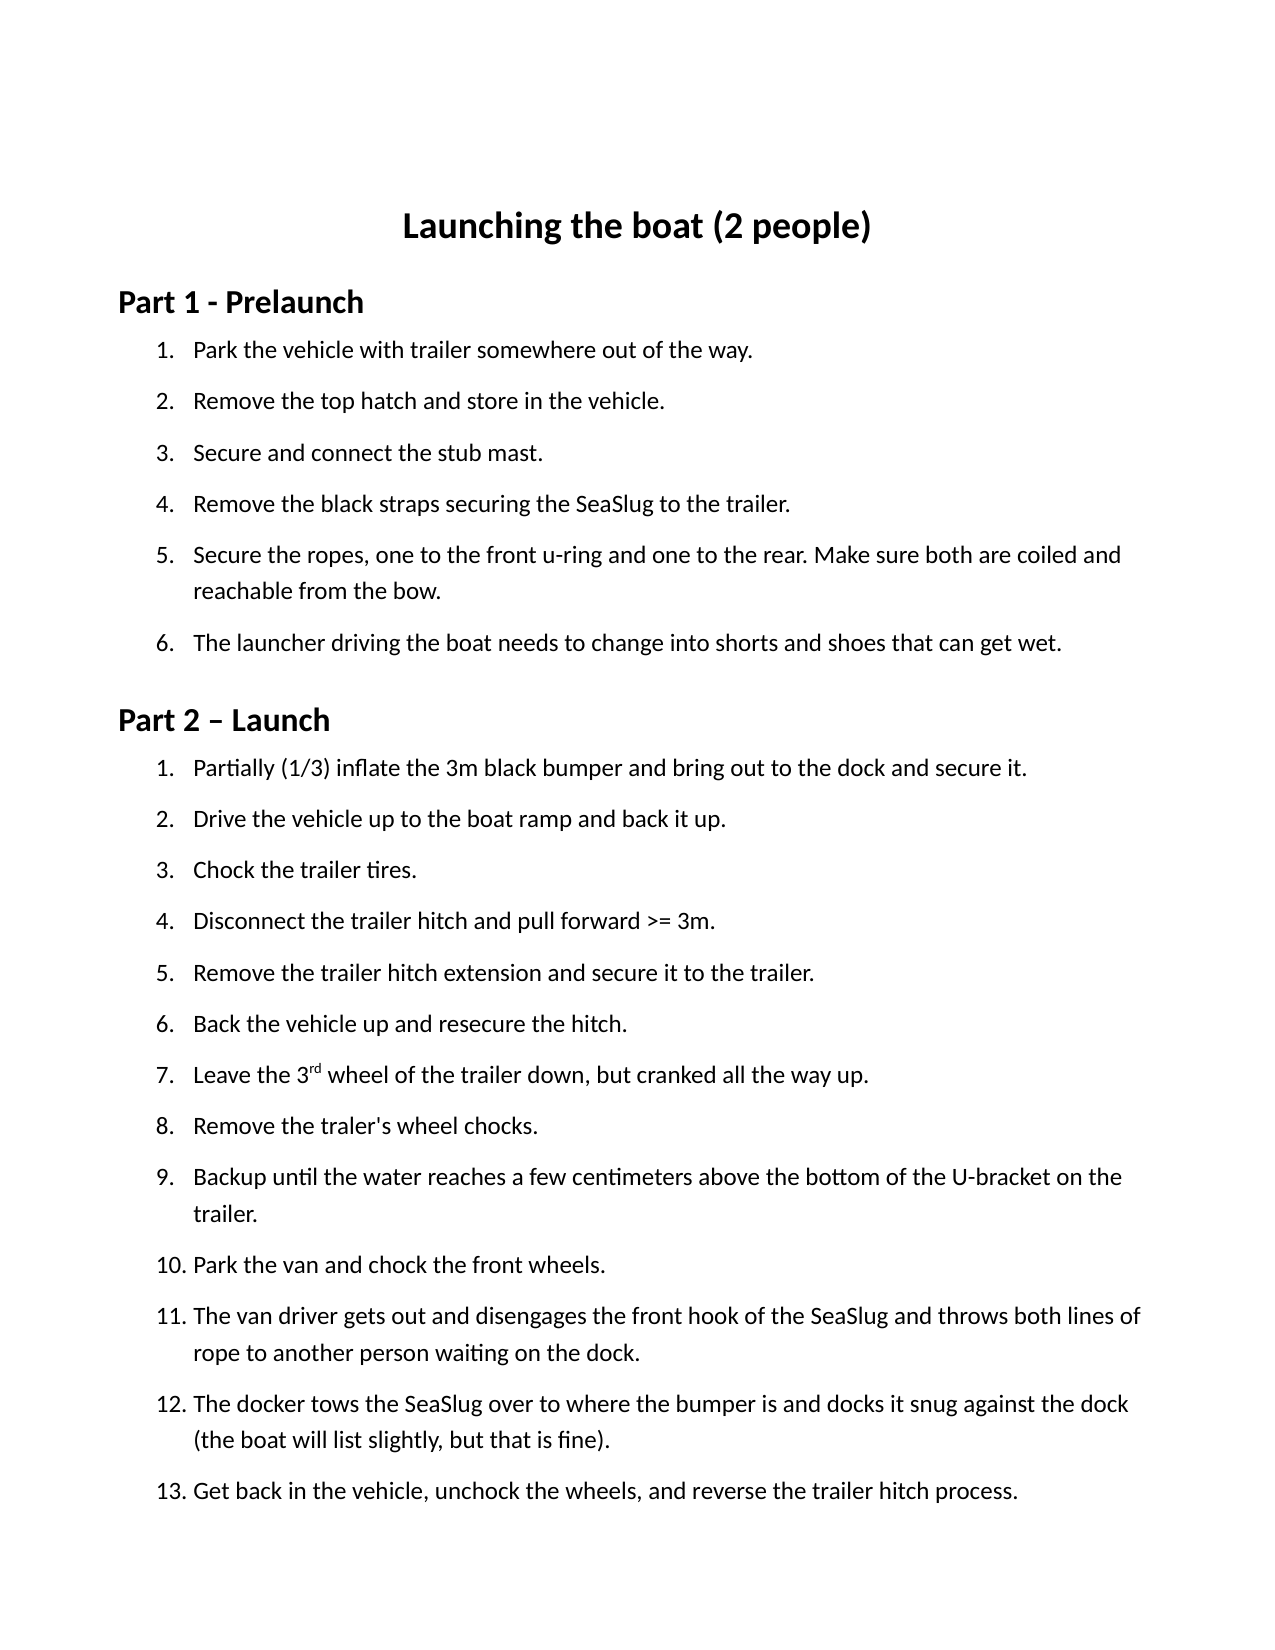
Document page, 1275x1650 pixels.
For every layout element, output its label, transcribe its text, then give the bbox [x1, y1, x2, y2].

list The van driver gets out and disengages the front hook of the SeaSlug and throws both lines of rope to another person waiting on the dock. [156, 1300, 1157, 1367]
list Partially (1/3) inflate the 3m black bumper and bring out to the dock and secure it. [156, 752, 1157, 783]
list Secure and connect the stub mast. [156, 437, 1157, 467]
subtitle Part 1 - Prelaunch [118, 281, 1157, 322]
list Remove the black straps securing the SeaSlug to the trailer. [156, 488, 1157, 518]
list Leave the 3rd wheel of the trailer down, but cranked all the way up. [156, 1059, 1157, 1089]
list Remove the top hatch and store in the vehicle. [156, 386, 1157, 416]
list Backup until the water reaches a few centimeters above the bottom of the U-bracket on the trailer. [156, 1161, 1157, 1228]
list Disconnect the trailer hitch and pull forward >= 3m. [156, 906, 1157, 936]
list Get back in the vehicle, unchock the wheels, and reverse the trailer hitch process. [156, 1476, 1157, 1506]
list Remove the trailer hitch extension and secure it to the trailer. [156, 957, 1157, 987]
subtitle Launching the boat (2 people) [118, 201, 1157, 248]
subtitle Part 2 – Launch [118, 699, 1157, 739]
list The launcher driving the boat needs to change into shorts and shoes that can get wet. [156, 627, 1157, 657]
list Chock the trailer tires. [156, 854, 1157, 885]
list Drive the vehicle up to the boat ramp and back it up. [156, 803, 1157, 834]
list Secure the ropes, one to the front u-ring and one to the rear. Make sure both are coiled and reachable from the bow. [156, 539, 1157, 606]
list Back the vehicle up and resecure the hitch. [156, 1008, 1157, 1038]
list Remove the traler's wheel chocks. [156, 1110, 1157, 1141]
list The docker tows the SeaSlug over to where the bumper is and docks it snug against the dock (the boat will list slightly, but that is fine). [156, 1388, 1157, 1455]
list Park the van and chock the front wheels. [156, 1249, 1157, 1279]
list Park the vehicle with trailer somewhere out of the way. [156, 334, 1157, 365]
